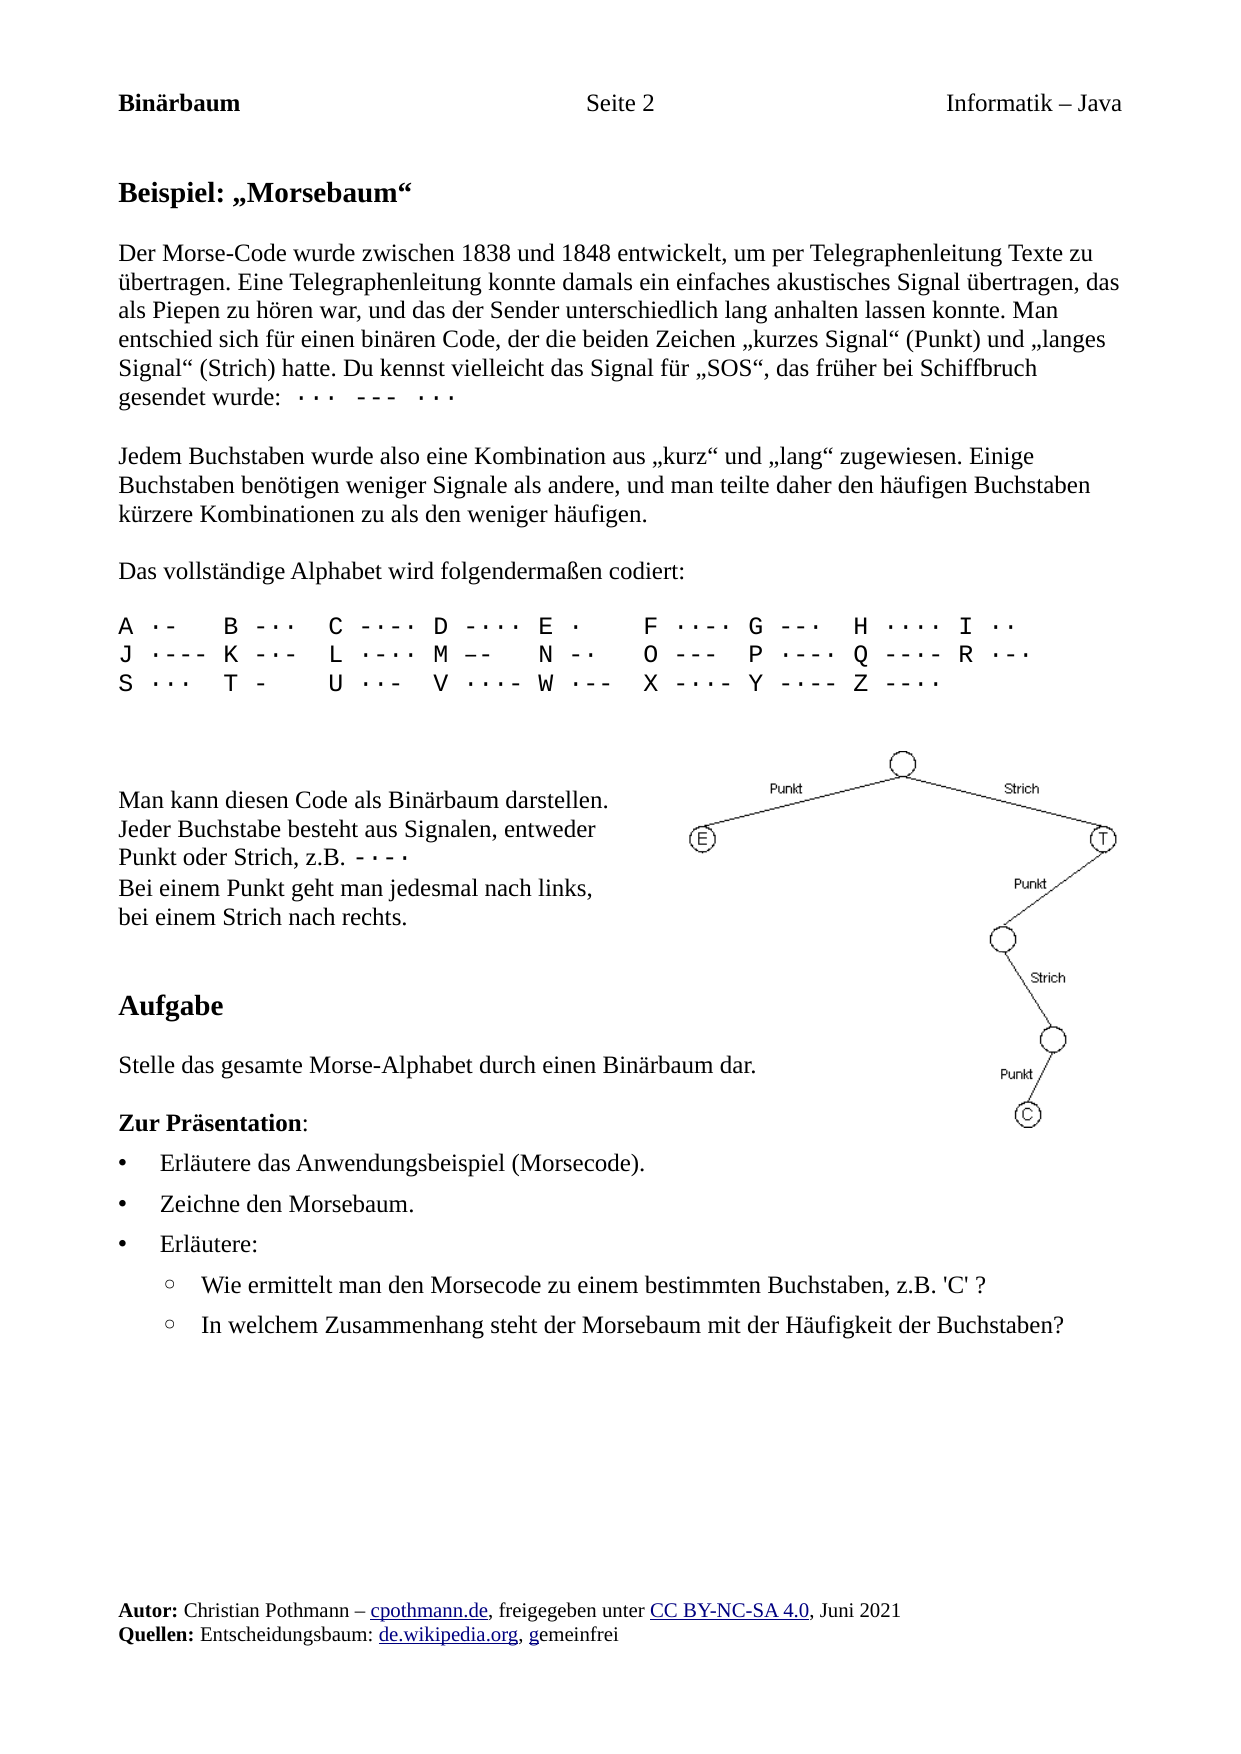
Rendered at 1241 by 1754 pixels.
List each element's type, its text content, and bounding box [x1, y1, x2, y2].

list Erläutere das Anwendungsbeispiel (Morsecode). [118, 1148, 1122, 1177]
text J ·--- K -·- L ·-·· M –- N -· O --- P ·--· Q --·- R ·-· [118, 642, 1122, 670]
list Zeichne den Morsebaum. [118, 1189, 1122, 1218]
text Beispiel: „Morsebaum“ [118, 176, 1122, 209]
text Der Morse-Code wurde zwischen 1838 und 1848 entwickelt, um per Telegraphenleitung Texte zu übertragen. Eine Telegraphenleitung konnte damals ein einfaches akustisches Signal übertragen, das als Piepen zu hören war, und das der Sender unterschiedlich lang anhalten lassen konnte. Man entschied sich für einen binären Code, der die beiden Zeichen „kurzes Signal“ (Punkt) und „langes Signal“ (Strich) hatte. Du kennst vielleicht das Signal für „SOS“, das früher bei Schiffbruch gesendet wurde: ··· --- ··· [118, 238, 1122, 412]
text Aufgabe [118, 988, 687, 1022]
text Autor: Christian Pothmann – cpothmann.de, freigegeben unter CC BY-NC-SA 4.0, Juni 2021 [118, 1598, 1122, 1622]
list In welchem Zusammenhang steht der Morsebaum mit der Häufigkeit der Buchstaben? [159, 1311, 1122, 1339]
text Quellen: Entscheidungsbaum: de.wikipedia.org, gemeinfrei [118, 1622, 1122, 1646]
text S ··· T - U ··- V ···- W ·-- X -··- Y -·-- Z --·· [118, 670, 1122, 699]
picture [687, 751, 1119, 1128]
text Das vollständige Alphabet wird folgendermaßen codiert: [118, 556, 1122, 585]
text Jeder Buchstabe besteht aus Signalen, entweder [118, 814, 687, 842]
text Man kann diesen Code als Binärbaum darstellen. [118, 785, 687, 814]
text Punkt oder Strich, z.B. -·-· [118, 842, 687, 873]
text Zur Präsentation: [118, 1108, 1122, 1137]
list Erläutere: [118, 1229, 1122, 1258]
text Jedem Buchstaben wurde also eine Kombination aus „kurz“ und „lang“ zugewiesen. Einige Buchstaben benötigen weniger Signale als andere, und man teilte daher den häufigen Buchstaben kürzere Kombinationen zu als den weniger häufigen. [118, 441, 1122, 527]
text bei einem Strich nach rechts. [118, 902, 687, 931]
text Stelle das gesamte Morse-Alphabet durch einen Binärbaum dar. [118, 1051, 687, 1079]
text A ·- B -·· C -·-· D -··· E · F ··-· G --· H ···· I ·· [118, 614, 1122, 642]
list Wie ermittelt man den Morsecode zu einem bestimmten Buchstaben, z.B. 'C' ? [159, 1270, 1122, 1299]
text Bei einem Punkt geht man jedesmal nach links, [118, 873, 687, 902]
